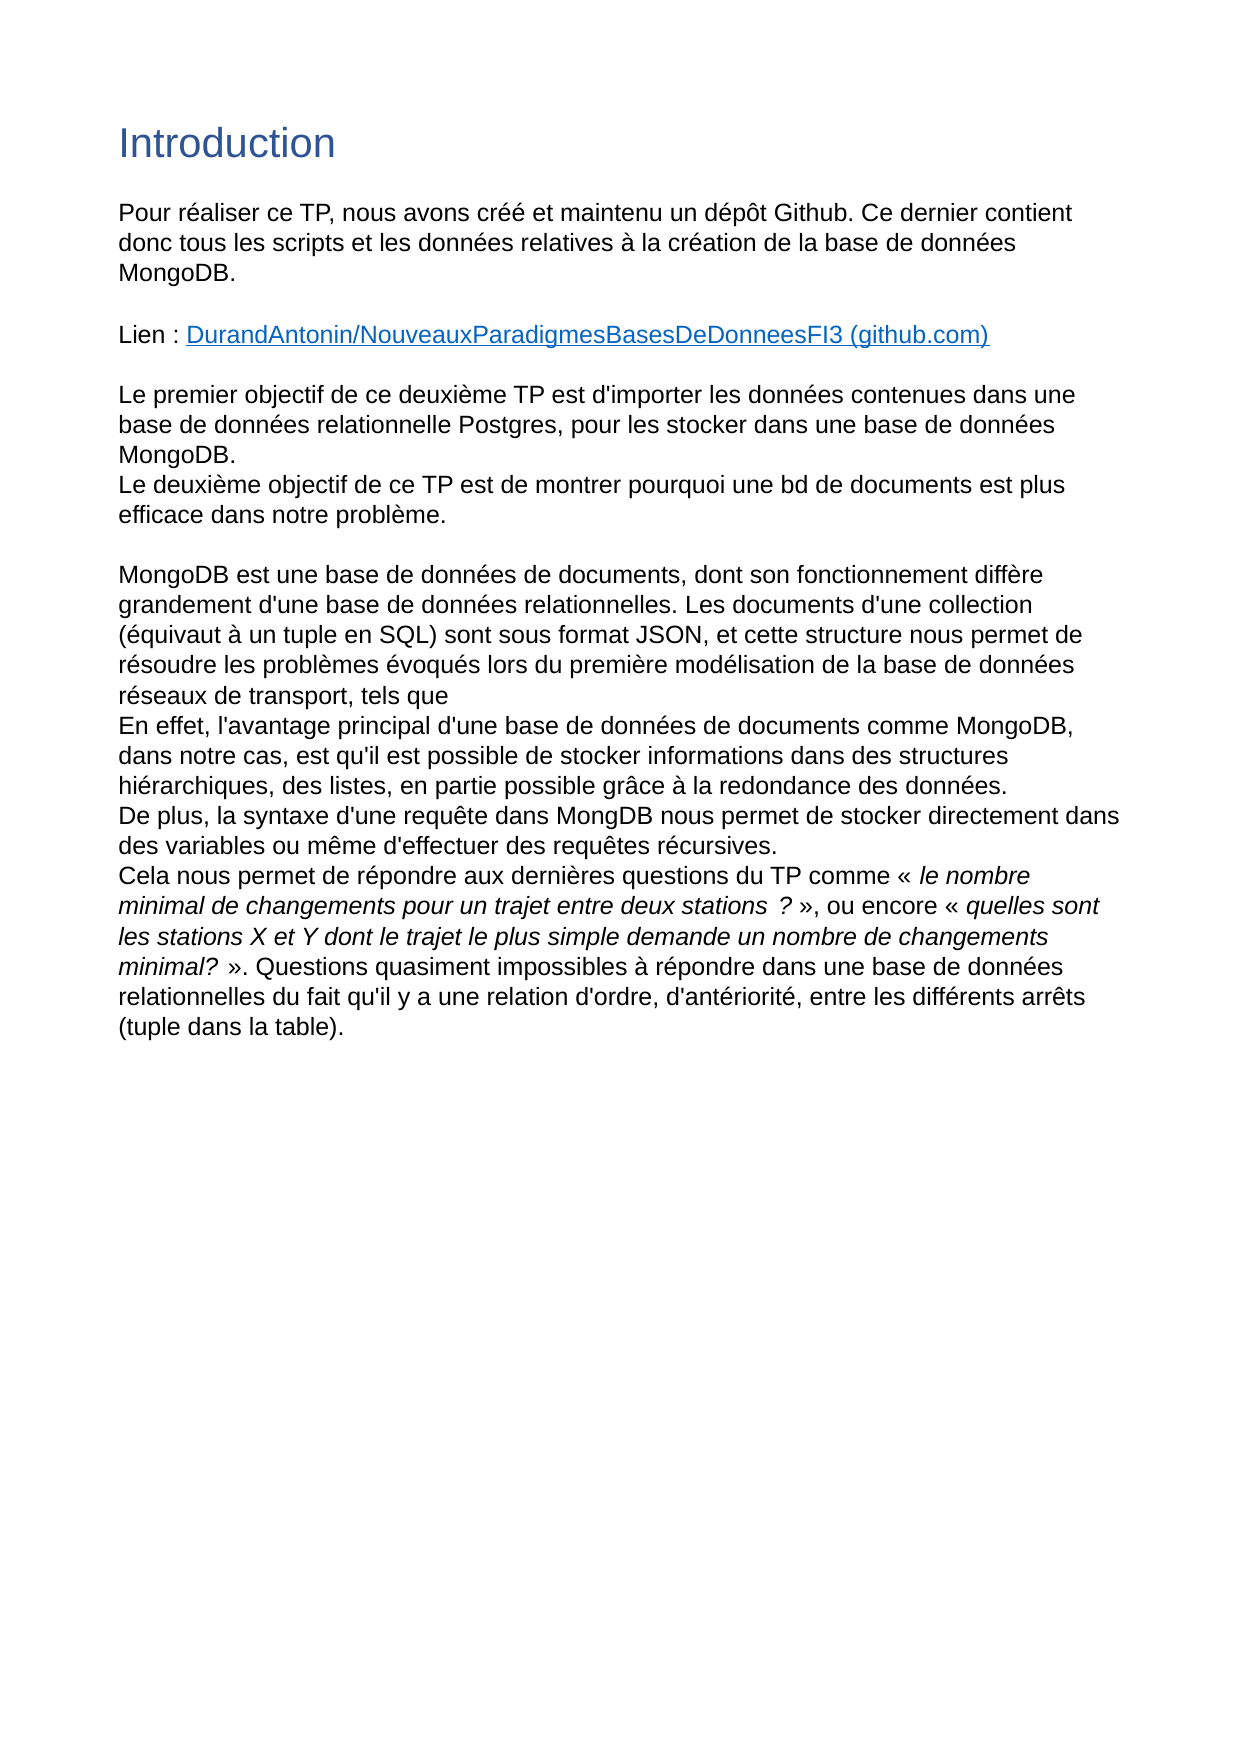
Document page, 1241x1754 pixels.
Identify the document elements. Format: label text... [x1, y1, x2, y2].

text Le premier objectif de ce deuxième TP est d'importer les données contenues dans une base de données relationnelle Postgres, pour les stocker dans une base de données MongoDB. [118, 379, 1122, 468]
text Cela nous permet de répondre aux dernières questions du TP comme « le nombre minimal de changements pour un trajet entre deux stations ? », ou encore « quelles sont les stations X et Y dont le trajet le plus simple demande un nombre de changements minimal? ». Questions quasiment impossibles à répondre dans une base de données relationnelles du fait qu'il y a une relation d'ordre, d'antériorité, entre les différents arrêts (tuple dans la table). [118, 861, 1122, 1041]
text Pour réaliser ce TP, nous avons créé et maintenu un dépôt Github. Ce dernier contient donc tous les scripts et les données relatives à la création de la base de données MongoDB. [118, 198, 1122, 287]
text En effet, l'avantage principal d'une base de données de documents comme MongoDB, dans notre cas, est qu'il est possible de stocker informations dans des structures hiérarchiques, des listes, en partie possible grâce à la redondance des données. [118, 711, 1122, 800]
text MongoDB est une base de données de documents, dont son fonctionnement diffère grandement d'une base de données relationnelles. Les documents d'une collection (équivaut à un tuple en SQL) sont sous format JSON, et cette structure nous permet de résoudre les problèmes évoqués lors du première modélisation de la base de données réseaux de transport, tels que [118, 560, 1122, 709]
text De plus, la syntaxe d'une requête dans MongDB nous permet de stocker directement dans des variables ou même d'effectuer des requêtes récursives. [118, 801, 1122, 860]
subtitle Introduction [118, 118, 1122, 166]
text Lien : DurandAntonin/NouveauxParadigmesBasesDeDonneesFI3 (github.com) [118, 320, 1122, 349]
text Le deuxième objectif de ce TP est de montrer pourquoi une bd de documents est plus efficace dans notre problème. [118, 470, 1122, 529]
